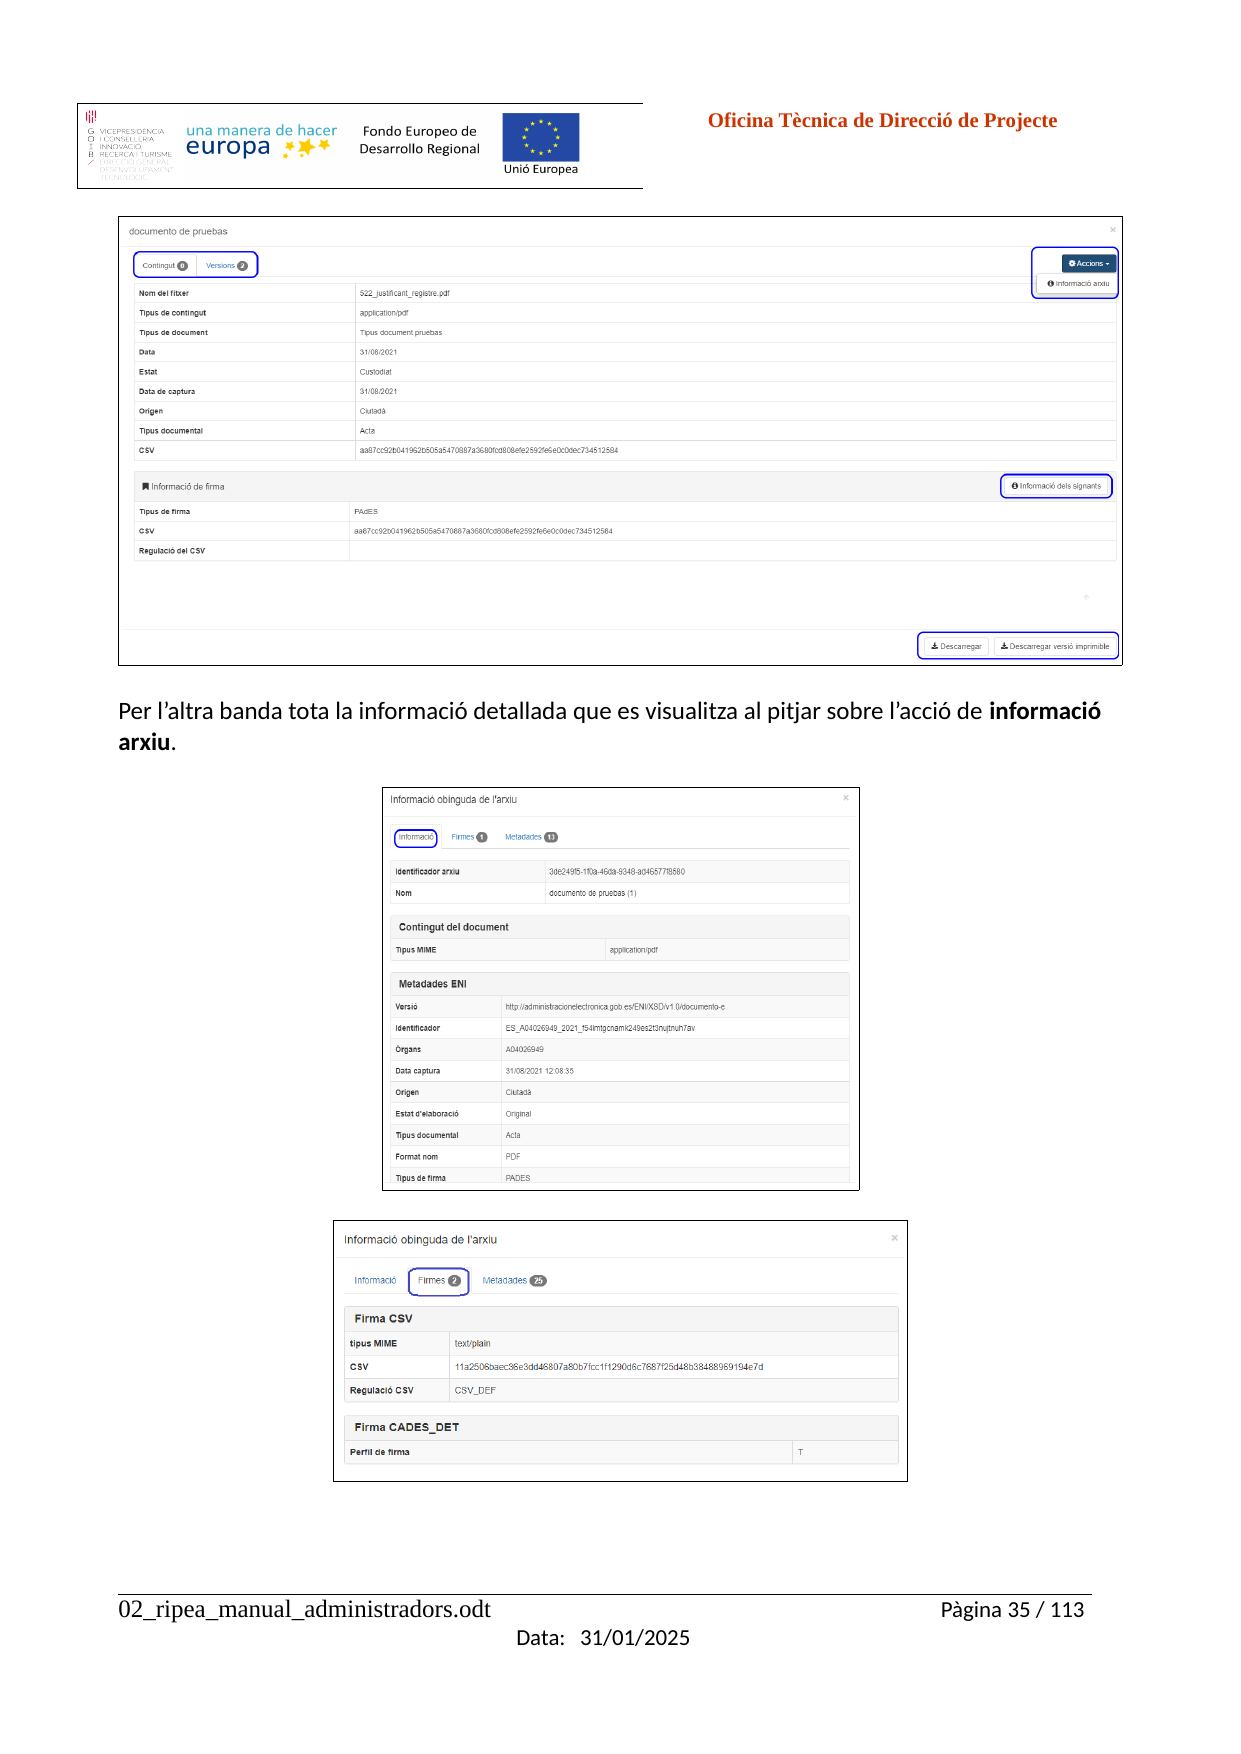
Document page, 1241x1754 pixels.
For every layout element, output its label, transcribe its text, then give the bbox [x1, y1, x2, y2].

text Per l’altra banda tota la informació detallada que es visualitza al pitjar sobre l’acció de informació arxiu. [118, 696, 1122, 757]
picture [184, 108, 585, 182]
picture [121, 219, 1119, 662]
picture [384, 790, 856, 1187]
picture [82, 108, 178, 182]
picture [335, 1223, 905, 1479]
